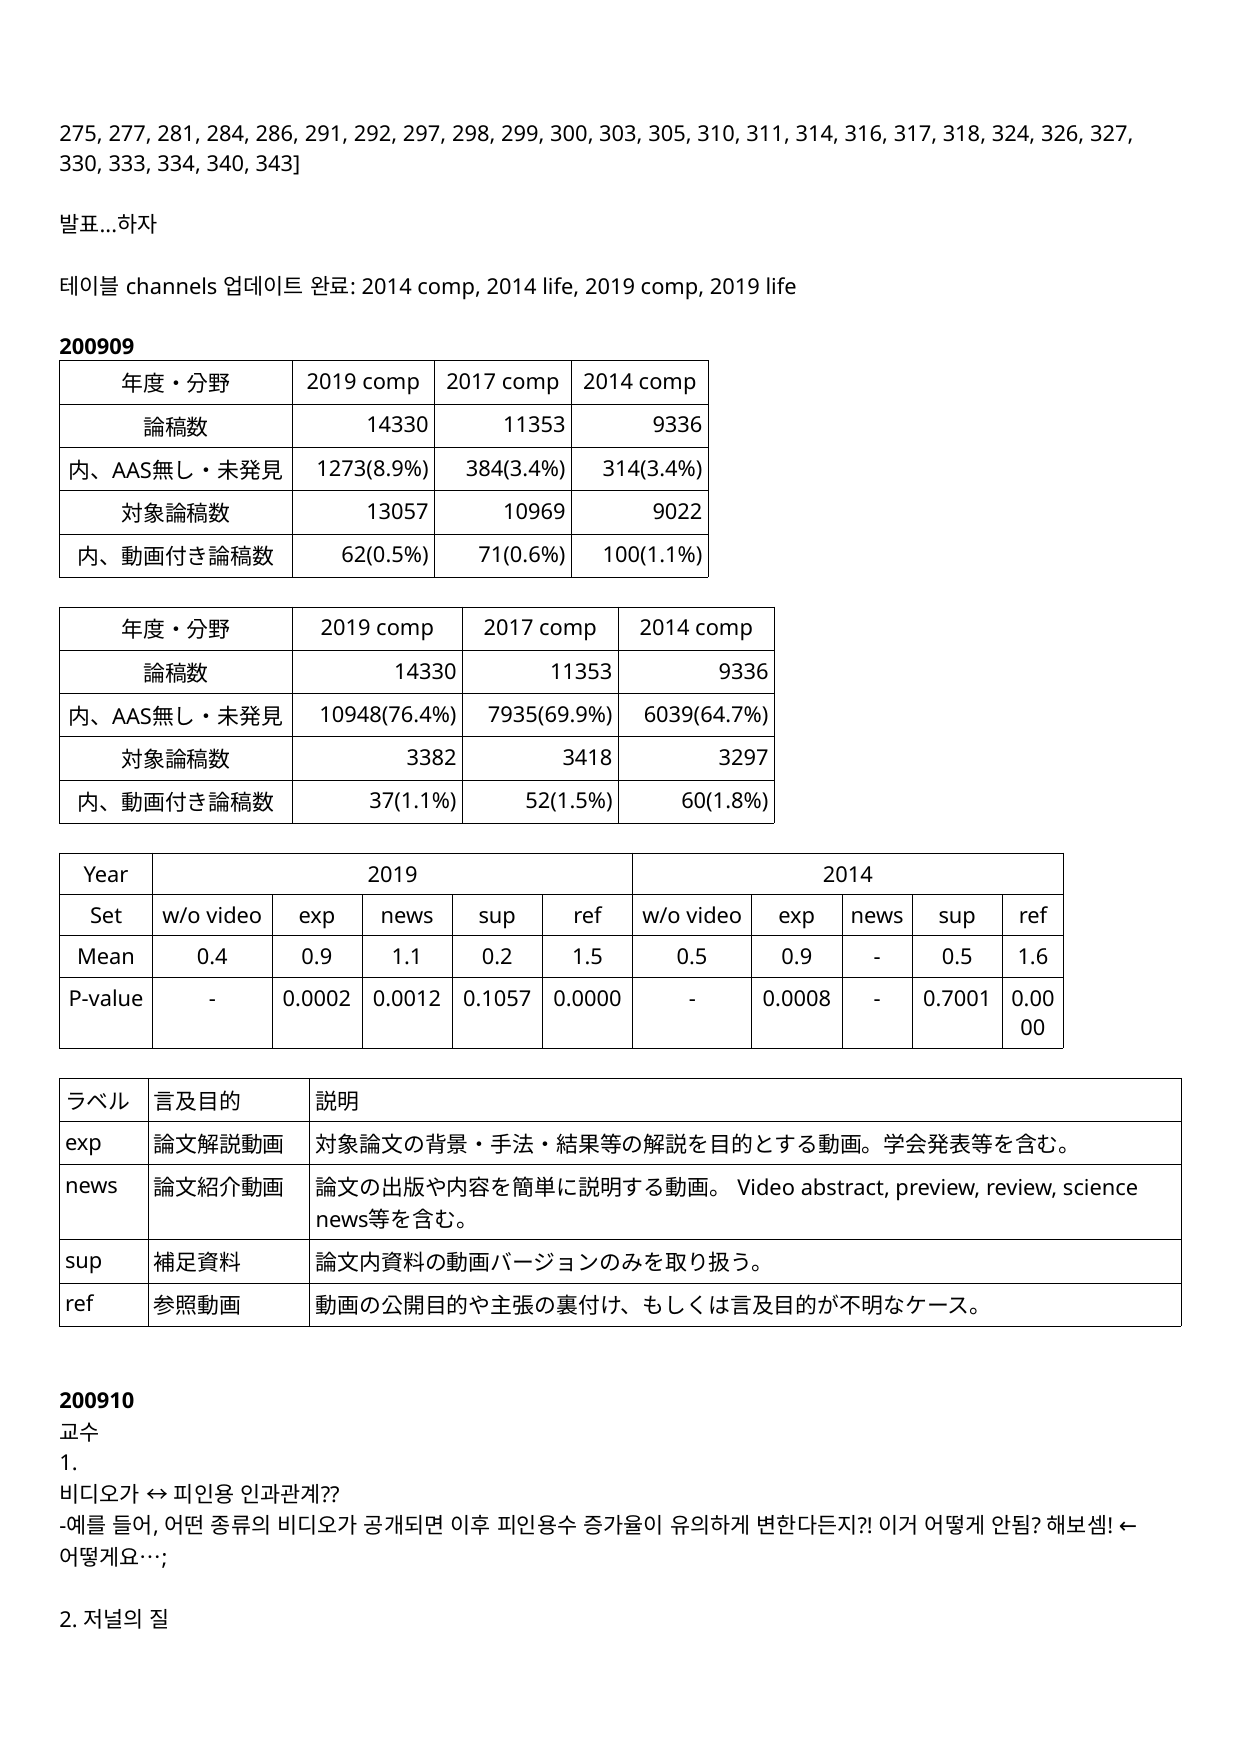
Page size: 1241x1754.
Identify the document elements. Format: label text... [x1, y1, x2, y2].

table_cell 参照動画 [149, 1284, 309, 1326]
table_header 2017 comp [463, 608, 618, 650]
table_cell 100(1.1%) [572, 535, 708, 577]
table_cell 384(3.4%) [435, 448, 571, 490]
table_cell 論文内資料の動画バージョンのみを取り扱う。 [310, 1240, 1181, 1283]
text 2. 저널의 질 [59, 1602, 1181, 1634]
table_cell Mean [60, 936, 152, 977]
table_cell 14330 [293, 651, 462, 693]
table_header 2019 comp [293, 361, 434, 404]
table_cell ref [1003, 895, 1063, 935]
table_cell 0.5 [633, 936, 751, 977]
table_cell 対象論稿数 [60, 737, 292, 779]
table_cell 論文紹介動画 [149, 1165, 309, 1239]
table_cell 14330 [293, 405, 434, 447]
table_cell 0.0008 [752, 978, 842, 1048]
table_header 2017 comp [435, 361, 571, 404]
table_cell 314(3.4%) [572, 448, 708, 490]
table_cell 1.5 [543, 936, 632, 977]
table_cell 内、動画付き論稿数 [60, 535, 292, 577]
table_header 2014 [633, 854, 1063, 894]
table_cell 論稿数 [60, 651, 292, 693]
text 200910 [59, 1386, 1181, 1415]
table_cell 対象論文の背景・手法・結果等の解説を目的とする動画。学会発表等を含む。 [310, 1122, 1181, 1164]
table_header ラベル [60, 1079, 148, 1121]
text 교수 [59, 1415, 1181, 1447]
table_cell 11353 [435, 405, 571, 447]
table_cell 内、AAS無し・未発見 [60, 448, 292, 490]
table_header 年度・分野 [60, 608, 292, 650]
table_cell w/o video [633, 895, 751, 935]
table_cell sup [913, 895, 1002, 935]
table_cell 動画の公開目的や主張の裏付け、もしくは言及目的が不明なケース。 [310, 1284, 1181, 1326]
table_cell 1.1 [363, 936, 452, 977]
text 275, 277, 281, 284, 286, 291, 292, 297, 298, 299, 300, 303, 305, 310, 311, 314, 316, 317, 318, 324, 326, 327, 330, 333, 334, 340, 343] [59, 118, 1181, 178]
table_header Year [60, 854, 152, 894]
table_cell 62(0.5%) [293, 535, 434, 577]
table_cell 0.9 [752, 936, 842, 977]
table_cell - [153, 978, 272, 1048]
table_cell 7935(69.9%) [463, 694, 618, 736]
table_cell sup [453, 895, 542, 935]
table_cell exp [273, 895, 362, 935]
table_cell ref [543, 895, 632, 935]
table_cell 60(1.8%) [619, 781, 774, 823]
table_header 2014 comp [619, 608, 774, 650]
table_cell news [843, 895, 912, 935]
table_header 説明 [310, 1079, 1181, 1121]
table_cell 0.0000 [543, 978, 632, 1048]
table_cell 10948(76.4%) [293, 694, 462, 736]
table_cell news [363, 895, 452, 935]
table_cell ref [60, 1284, 148, 1326]
table_cell 0.7001 [913, 978, 1002, 1048]
table_cell - [843, 978, 912, 1048]
table_cell exp [60, 1122, 148, 1164]
table_cell 9022 [572, 491, 708, 533]
table_header 年度・分野 [60, 361, 292, 404]
table_cell 11353 [463, 651, 618, 693]
table_cell - [633, 978, 751, 1048]
table_cell 9336 [619, 651, 774, 693]
table_cell 3418 [463, 737, 618, 779]
table_cell 0.5 [913, 936, 1002, 977]
table_cell news [60, 1165, 148, 1239]
table_cell 論稿数 [60, 405, 292, 447]
table_cell sup [60, 1240, 148, 1283]
text 비디오가 ↔ 피인용 인과관계?? [59, 1477, 1181, 1508]
table_cell 37(1.1%) [293, 781, 462, 823]
table_cell 3382 [293, 737, 462, 779]
table_cell 10969 [435, 491, 571, 533]
table_cell 1273(8.9%) [293, 448, 434, 490]
table_cell 0.1057 [453, 978, 542, 1048]
table_cell 0.0002 [273, 978, 362, 1048]
table_cell P-value [60, 978, 152, 1048]
text 200909 [59, 331, 1181, 360]
table_cell 0.4 [153, 936, 272, 977]
text -예를 들어, 어떤 종류의 비디오가 공개되면 이후 피인용수 증가율이 유의하게 변한다든지?! 이거 어떻게 안됨? 해보셈! ← 어떻게요…; [59, 1508, 1181, 1572]
table_cell exp [752, 895, 842, 935]
table_cell 0.0012 [363, 978, 452, 1048]
table_cell 3297 [619, 737, 774, 779]
table_cell 9336 [572, 405, 708, 447]
table_cell 13057 [293, 491, 434, 533]
table_cell 1.6 [1003, 936, 1063, 977]
table_cell 52(1.5%) [463, 781, 618, 823]
table_cell w/o video [153, 895, 272, 935]
table_cell 論文の出版や内容を簡単に説明する動画。 Video abstract, preview, review, science news等を含む。 [310, 1165, 1181, 1239]
table_cell 対象論稿数 [60, 491, 292, 533]
table_header 2014 comp [572, 361, 708, 404]
text 발표...하자 [59, 207, 1181, 239]
table_cell 内、動画付き論稿数 [60, 781, 292, 823]
table_header 言及目的 [149, 1079, 309, 1121]
table_cell 補足資料 [149, 1240, 309, 1283]
table_cell 0.2 [453, 936, 542, 977]
text 1. [59, 1447, 1181, 1477]
table_cell 6039(64.7%) [619, 694, 774, 736]
table_cell 0.9 [273, 936, 362, 977]
table_cell - [843, 936, 912, 977]
text 테이블 channels 업데이트 완료: 2014 comp, 2014 life, 2019 comp, 2019 life [59, 269, 1181, 301]
table_cell 0.0000 [1003, 978, 1063, 1048]
table_cell 内、AAS無し・未発見 [60, 694, 292, 736]
table_cell 論文解説動画 [149, 1122, 309, 1164]
table_header 2019 comp [293, 608, 462, 650]
table_header 2019 [153, 854, 632, 894]
table_cell Set [60, 895, 152, 935]
table_cell 71(0.6%) [435, 535, 571, 577]
